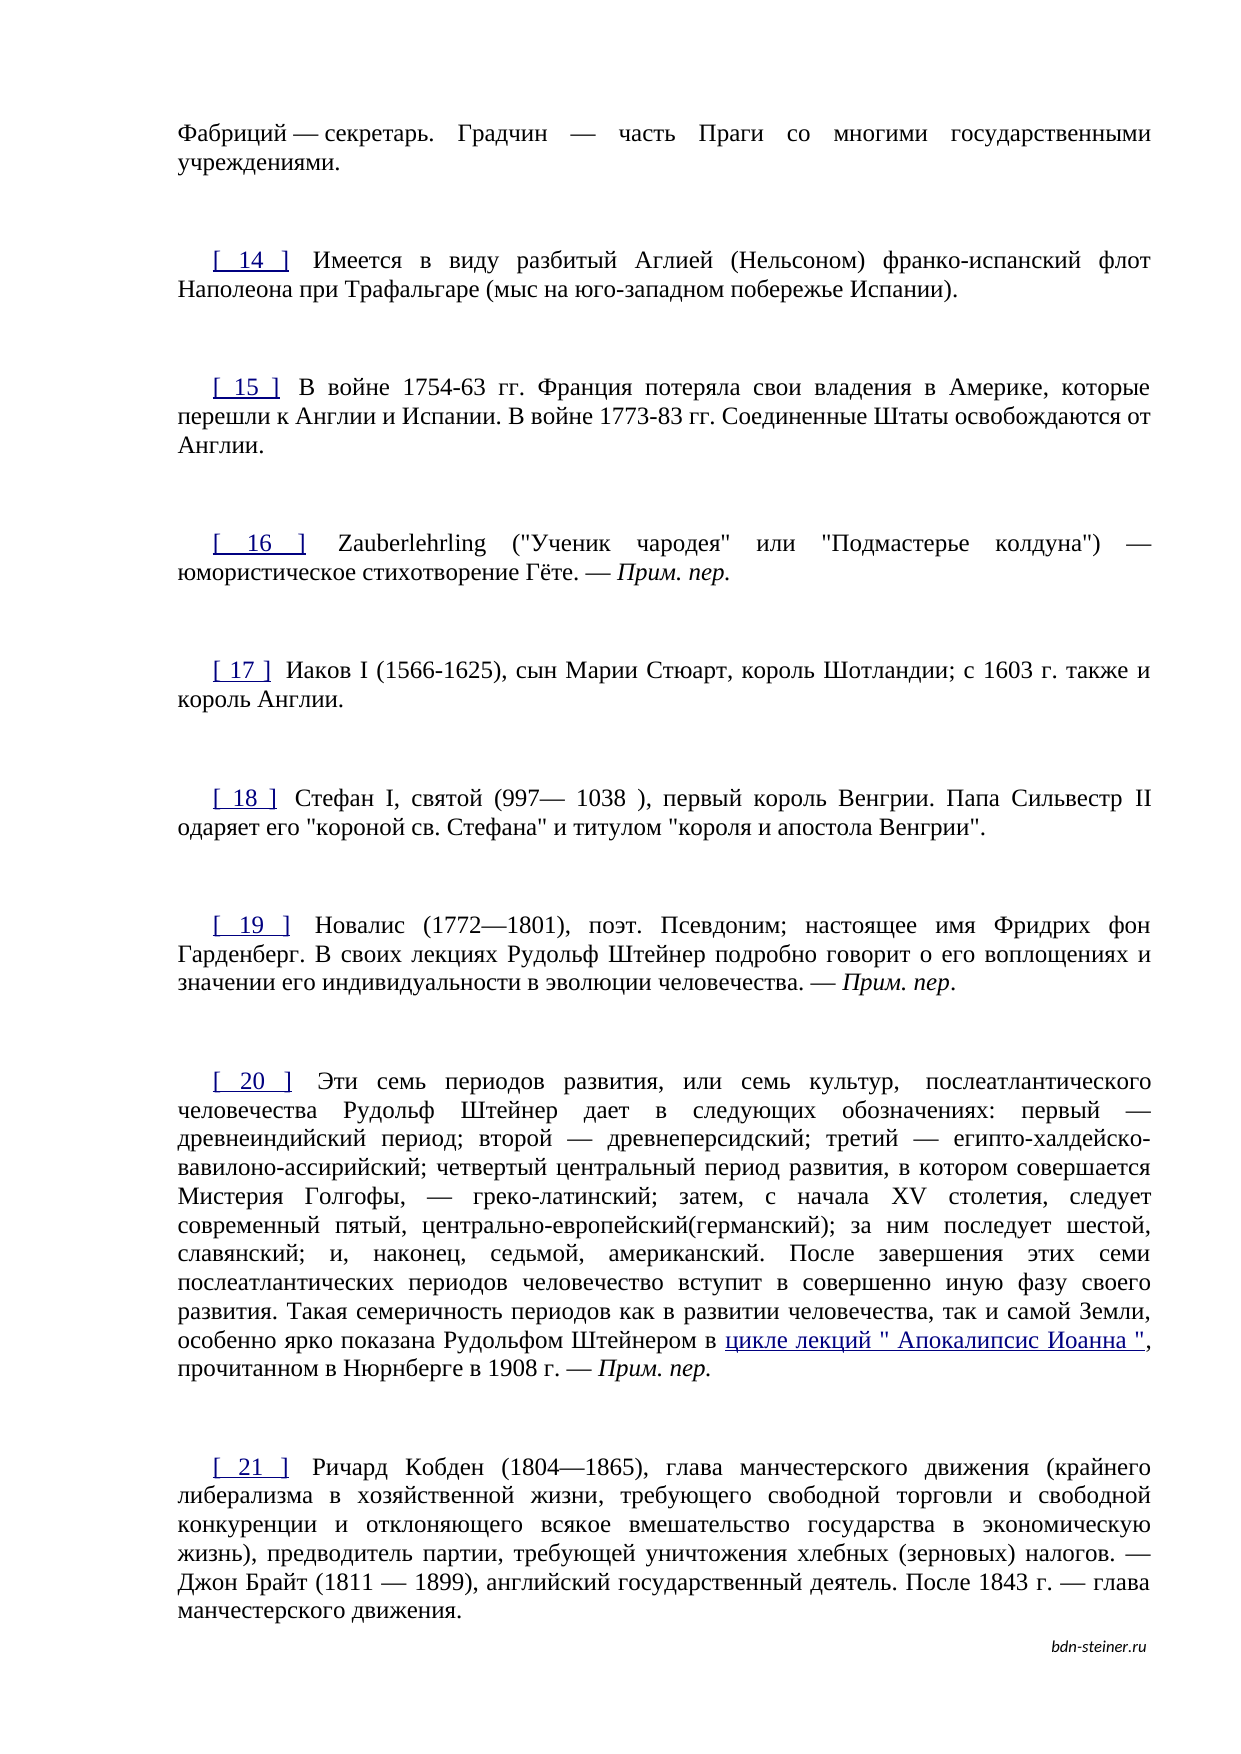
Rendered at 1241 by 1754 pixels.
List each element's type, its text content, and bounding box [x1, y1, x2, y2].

text [ 21 ] Ричард Кобден (1804—1865), глава манчестерского движения (крайнего либерализма в хозяйственной жизни, требующего свободной торговли и свободной конкуренции и отклоняющего всякое вмешательство государства в экономическую жизнь), предводитель партии, требующей уничтожения хлебных (зерновых) налогов. — Джон Брайт (1811 — 1899), английский государственный деятель. После 1843 г. — глава манчестерского движения. [177, 1452, 1152, 1624]
text [ 16 ] Zauberlehrling ("Ученик чародея" или "Подмастерье колдуна") — юмористическое стихотворение Гёте. — Прим. пер. [177, 528, 1152, 586]
text [ 15 ] В войне 1754-63 гг. Франция потеряла свои владения в Америке, которые перешли к Англии и Испании. В войне 1773-83 гг. Соединенные Штаты освобождаются от Англии. [177, 372, 1152, 459]
text [ 19 ] Новалис (1772—1801), поэт. Псевдоним; настоящее имя Фридрих фон Гарденберг. В своих лекциях Рудольф Штейнер подробно говорит о его воплощениях и значении его индивидуальности в эволюции человечества. — Прим. пер. [177, 910, 1152, 996]
text Фабриций — секретарь. Градчин — часть Праги со многими государственными учреждениями. [177, 118, 1152, 176]
text [ 17 ] Иаков I (1566-1625), сын Марии Стюарт, король Шотландии; с 1603 г. также и король Англии. [177, 656, 1152, 713]
text [ 20 ] Эти семь периодов развития, или семь культур, послеатлантического человечества Рудольф Штейнер дает в следующих обозначениях: первый — древнеиндийский период; второй — древнеперсидский; третий — египто-халдейско-вавилоно-ассирийский; четвертый центральный период развития, в котором совершается Мистерия Голгофы, — греко-латинский; затем, с начала XV столетия, следует современный пятый, центрально-европейский(германский); за ним последует шестой, славянский; и, наконец, седьмой, американский. После завершения этих семи послеатлантических периодов человечество вступит в совершенно иную фазу своего развития. Такая семеричность периодов как в развитии человечества, так и самой Земли, особенно ярко показана Рудольфом Штейнером в цикле лекций " Апокалипсис Иоанна ", прочитанном в Нюрнберге в 1908 г. — Прим. пер. [177, 1066, 1152, 1382]
text [ 18 ] Стефан I, святой (997— 1038 ), первый король Венгрии. Папа Сильвестр II одаряет его "короной св. Стефана" и титулом "короля и апостола Венгрии". [177, 783, 1152, 840]
text [ 14 ] Имеется в виду разбитый Аглией (Нельсоном) франко-испанский флот Наполеона при Трафальгаре (мыс на юго-западном побережье Испании). [177, 245, 1152, 303]
